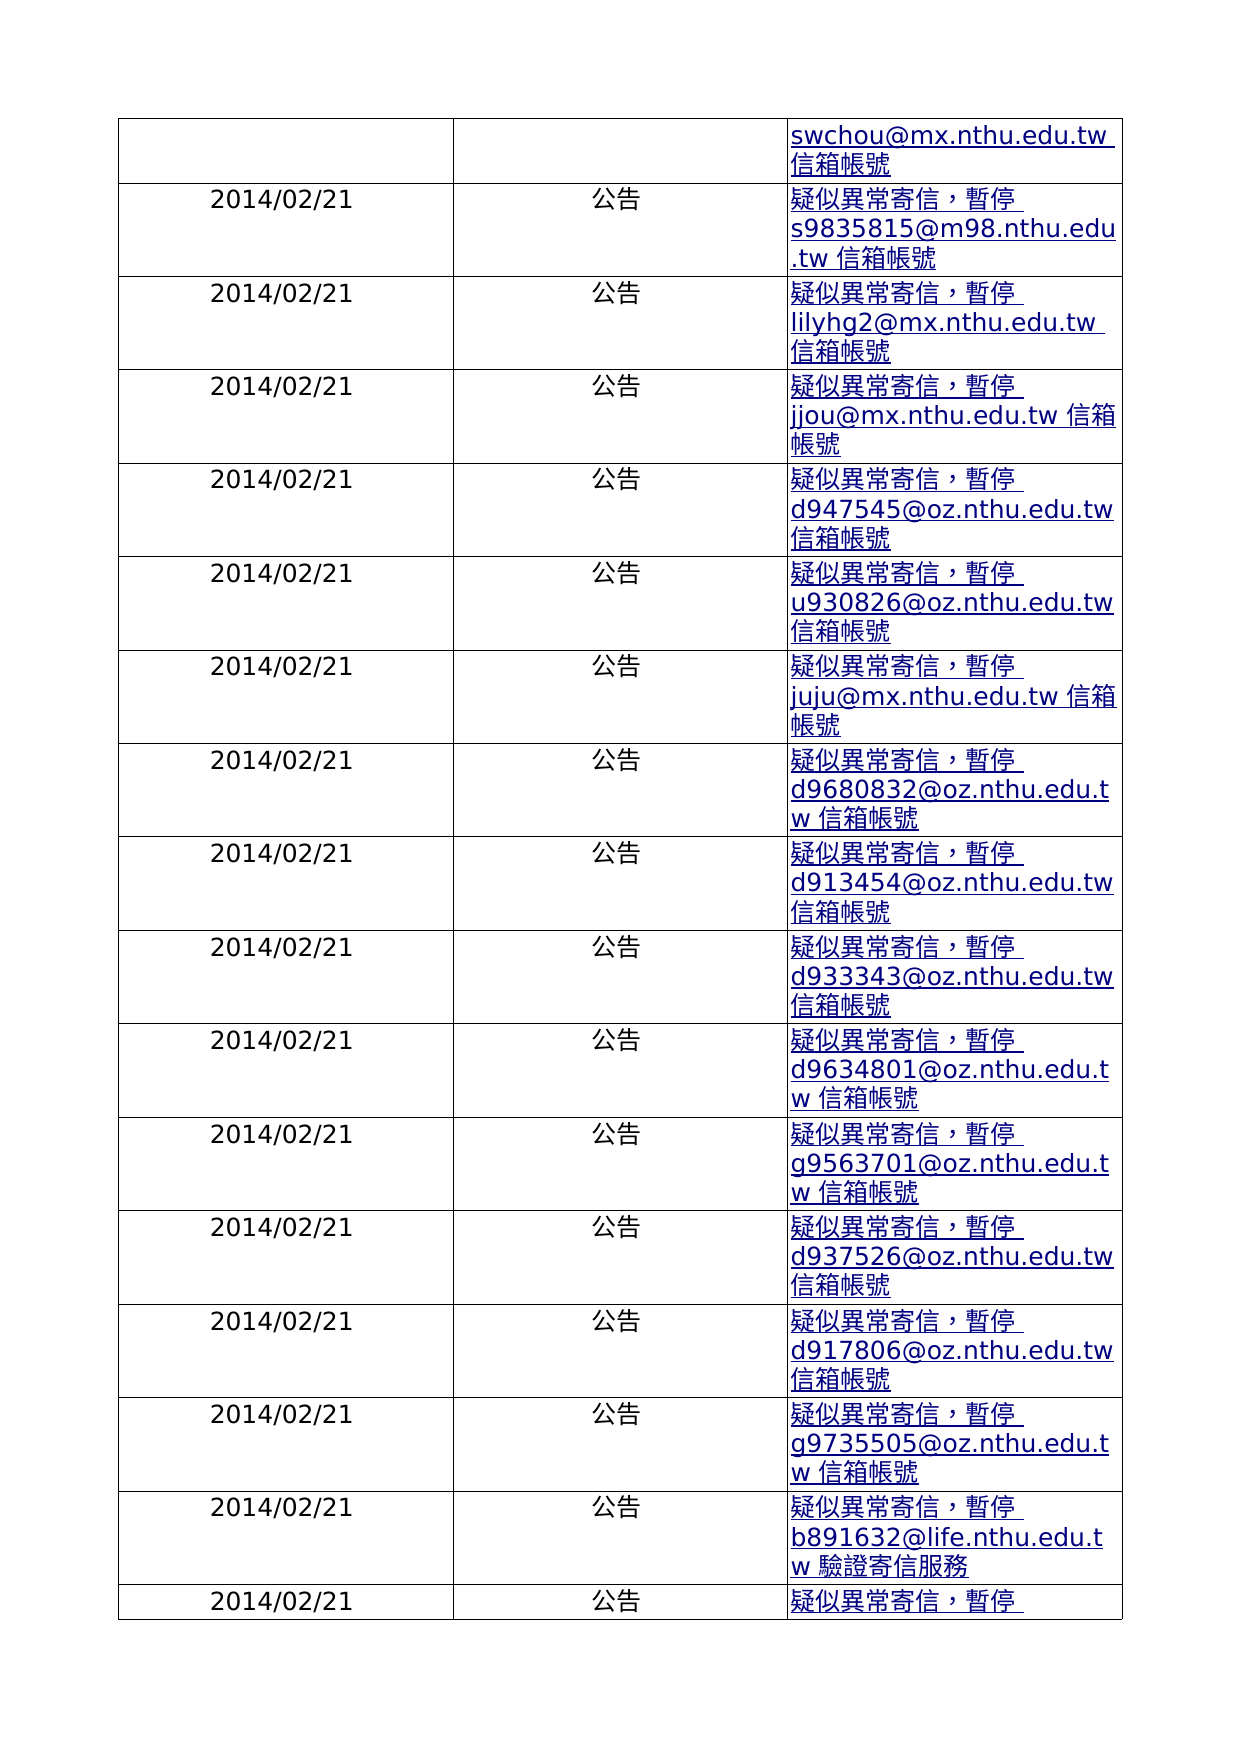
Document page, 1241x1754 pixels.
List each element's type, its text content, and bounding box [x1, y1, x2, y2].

table_cell 公告 [454, 837, 787, 930]
table_cell 疑似異常寄信，暫停 d9680832@oz.nthu.edu.tw 信箱帳號 [788, 744, 1122, 836]
table_cell [454, 119, 787, 182]
table_cell 疑似異常寄信，暫停 b891632@life.nthu.edu.tw 驗證寄信服務 [788, 1492, 1122, 1584]
table_cell 2014/02/21 [119, 1118, 453, 1210]
table_cell [119, 119, 453, 182]
table_cell 公告 [454, 1492, 787, 1584]
table_cell 公告 [454, 931, 787, 1023]
table_cell 疑似異常寄信，暫停 d937526@oz.nthu.edu.tw 信箱帳號 [788, 1211, 1122, 1304]
table_cell 2014/02/21 [119, 1398, 453, 1491]
table_cell 公告 [454, 651, 787, 743]
table_cell 公告 [454, 1024, 787, 1117]
table_cell 公告 [454, 1118, 787, 1210]
table_cell 2014/02/21 [119, 744, 453, 836]
table_cell 疑似異常寄信，暫停 juju@mx.nthu.edu.tw 信箱帳號 [788, 651, 1122, 743]
table_cell 公告 [454, 370, 787, 463]
table_cell 疑似異常寄信，暫停 d913454@oz.nthu.edu.tw 信箱帳號 [788, 837, 1122, 930]
table_cell 2014/02/21 [119, 1492, 453, 1584]
table_cell 2014/02/21 [119, 464, 453, 556]
table_cell 2014/02/21 [119, 837, 453, 930]
table_cell 2014/02/21 [119, 1211, 453, 1304]
table_cell 疑似異常寄信，暫停 g9735505@oz.nthu.edu.tw 信箱帳號 [788, 1398, 1122, 1491]
table_cell 疑似異常寄信，暫停 g9563701@oz.nthu.edu.tw 信箱帳號 [788, 1118, 1122, 1210]
table_cell 2014/02/21 [119, 931, 453, 1023]
table_cell 2014/02/21 [119, 370, 453, 463]
table_cell 公告 [454, 464, 787, 556]
table_cell 疑似異常寄信，暫停 jjou@mx.nthu.edu.tw 信箱帳號 [788, 370, 1122, 463]
table_cell 疑似異常寄信，暫停 d917806@oz.nthu.edu.tw 信箱帳號 [788, 1305, 1122, 1397]
table_cell 2014/02/21 [119, 277, 453, 369]
table_cell 疑似異常寄信，暫停 u930826@oz.nthu.edu.tw信箱帳號 [788, 557, 1122, 649]
table_cell 2014/02/21 [119, 1305, 453, 1397]
table_cell 疑似異常寄信，暫停 [788, 1585, 1122, 1619]
table_cell 2014/02/21 [119, 557, 453, 649]
table_cell 公告 [454, 277, 787, 369]
table_cell 公告 [454, 1305, 787, 1397]
table_cell 疑似異常寄信，暫停 d933343@oz.nthu.edu.tw 信箱帳號 [788, 931, 1122, 1023]
table_cell 公告 [454, 184, 787, 276]
table_cell 公告 [454, 1211, 787, 1304]
table_cell 疑似異常寄信，暫停 s9835815@m98.nthu.edu.tw 信箱帳號 [788, 184, 1122, 276]
table_cell swchou@mx.nthu.edu.tw 信箱帳號 [788, 119, 1122, 182]
table_cell 公告 [454, 1585, 787, 1619]
table_cell 2014/02/21 [119, 184, 453, 276]
table_cell 公告 [454, 744, 787, 836]
table_cell 2014/02/21 [119, 1585, 453, 1619]
table_cell 公告 [454, 1398, 787, 1491]
table_cell 疑似異常寄信，暫停 d9634801@oz.nthu.edu.tw 信箱帳號 [788, 1024, 1122, 1117]
table_cell 疑似異常寄信，暫停 d947545@oz.nthu.edu.tw 信箱帳號 [788, 464, 1122, 556]
table_cell 公告 [454, 557, 787, 649]
table_cell 2014/02/21 [119, 651, 453, 743]
table_cell 2014/02/21 [119, 1024, 453, 1117]
table_cell 疑似異常寄信，暫停 lilyhg2@mx.nthu.edu.tw 信箱帳號 [788, 277, 1122, 369]
